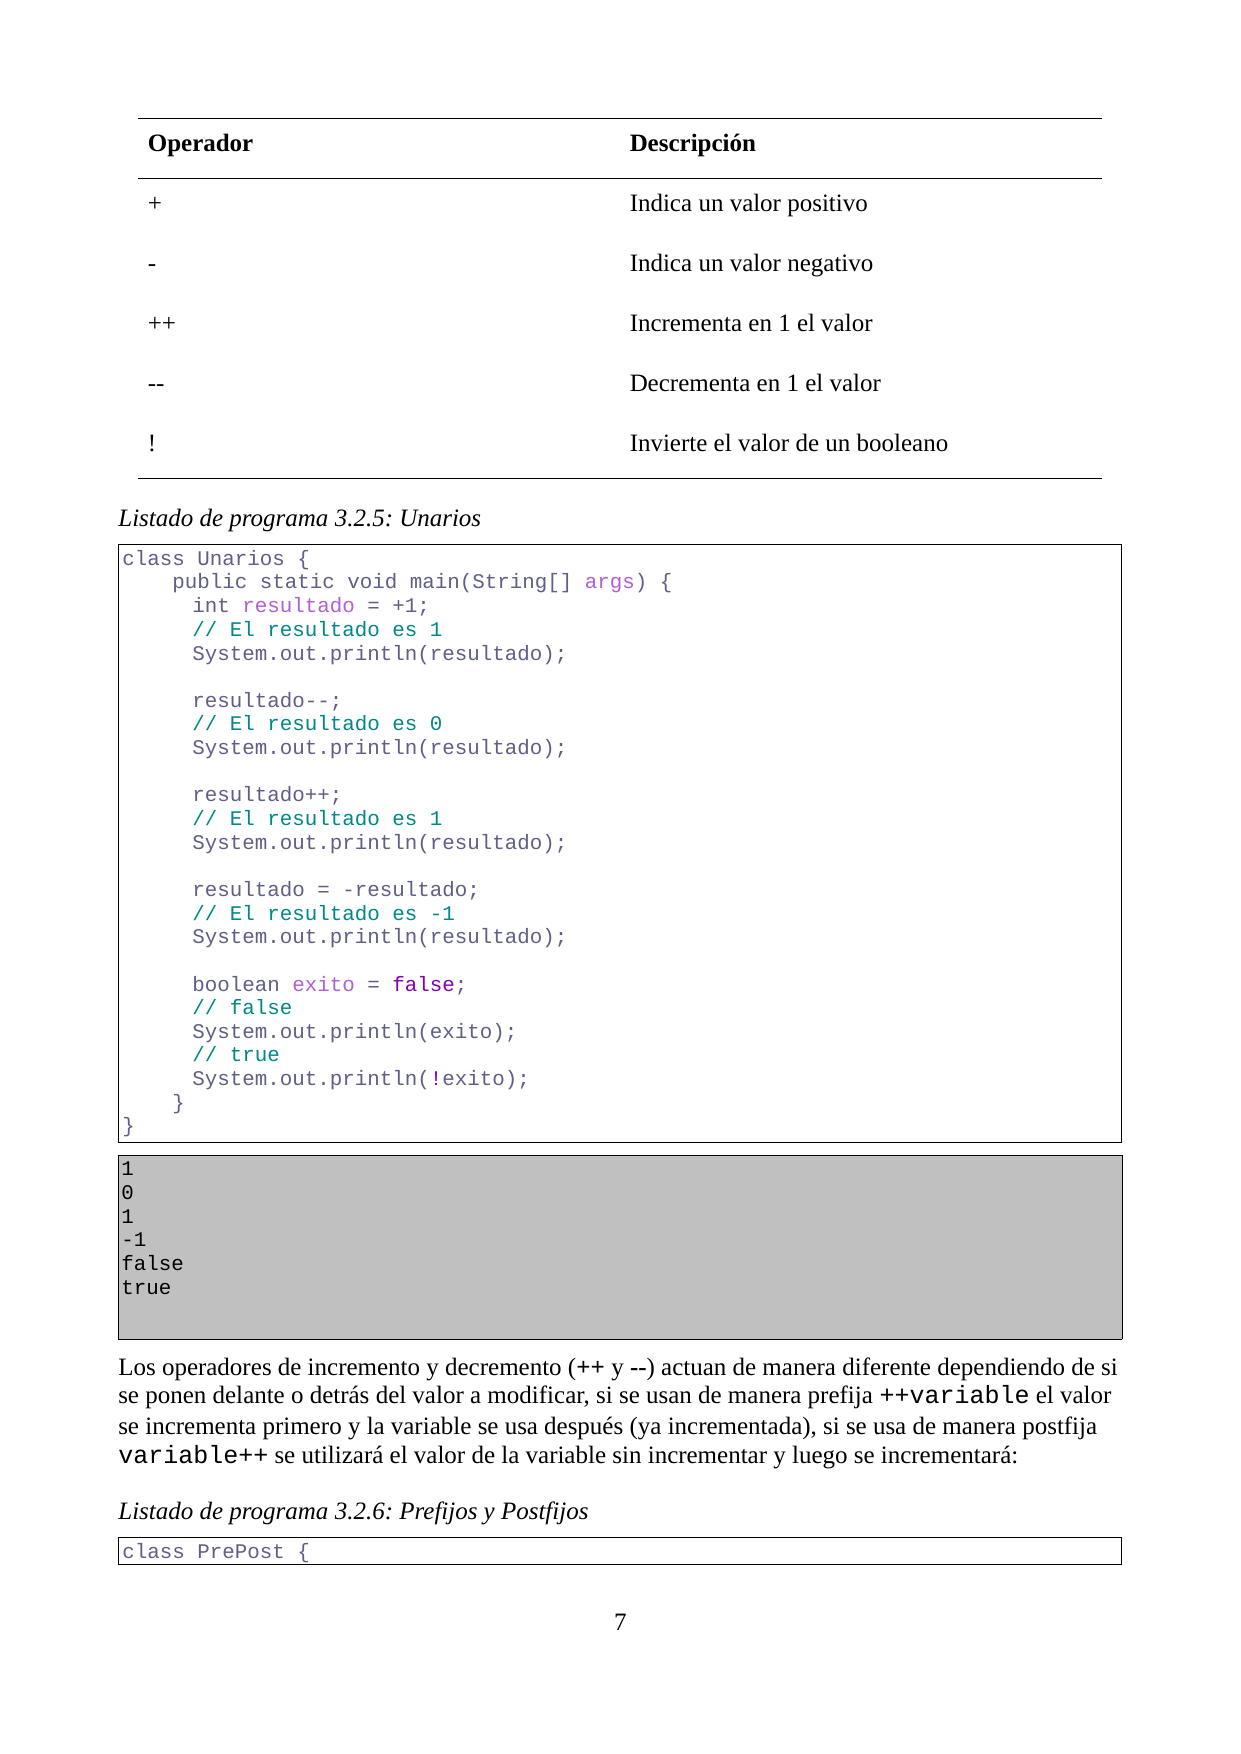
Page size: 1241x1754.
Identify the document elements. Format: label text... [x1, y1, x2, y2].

table_cell ++ [138, 298, 620, 358]
text true [119, 1274, 1122, 1300]
table_cell Indica un valor positivo [620, 179, 1102, 238]
text // El resultado es 0 [119, 709, 1121, 733]
text boolean exito = false; [119, 969, 1121, 993]
table_cell Indica un valor negativo [620, 238, 1102, 298]
text resultado++; [119, 780, 1121, 804]
text System.out.println(resultado); [119, 922, 1121, 946]
text // El resultado es -1 [119, 899, 1121, 922]
table_cell Decrementa en 1 el valor [620, 358, 1102, 418]
text int resultado = +1; [119, 591, 1121, 615]
text } [119, 1111, 1121, 1142]
text class Unarios { [119, 545, 1121, 568]
text // El resultado es 1 [119, 615, 1121, 638]
text System.out.println(resultado); [119, 638, 1121, 662]
text class PrePost { [119, 1538, 1121, 1564]
table_cell Invierte el valor de un booleano [620, 418, 1102, 478]
text System.out.println(resultado); [119, 733, 1121, 757]
text // El resultado es 1 [119, 804, 1121, 828]
text } [119, 1088, 1121, 1111]
table_cell -- [138, 358, 620, 418]
table_header Descripción [620, 119, 1102, 178]
table_cell Incrementa en 1 el valor [620, 298, 1102, 358]
list Listado de programa 3.2.5: Unarios [118, 503, 1122, 531]
text 0 [119, 1179, 1122, 1203]
text false [119, 1250, 1122, 1274]
text System.out.println(!exito); [119, 1064, 1121, 1088]
text // false [119, 993, 1121, 1017]
table_cell - [138, 238, 620, 298]
list Listado de programa 3.2.6: Prefijos y Postfijos [118, 1496, 1122, 1525]
text 1 [119, 1156, 1122, 1179]
text resultado = -resultado; [119, 875, 1121, 899]
table_cell ! [138, 418, 620, 478]
text System.out.println(resultado); [119, 828, 1121, 851]
table_cell + [138, 179, 620, 238]
text System.out.println(exito); [119, 1017, 1121, 1041]
text Los operadores de incremento y decremento (++ y --) actuan de manera diferente dependiendo de si se ponen delante o detrás del valor a modificar, si se usan de manera prefija ++variable el valor se incrementa primero y la variable se usa después (ya incrementada), si se usa de manera postfija variable++ se utilizará el valor de la variable sin incrementar y luego se incrementará: [118, 1352, 1122, 1471]
text resultado--; [119, 686, 1121, 709]
text 1 [119, 1203, 1122, 1226]
text // true [119, 1041, 1121, 1064]
text -1 [119, 1226, 1122, 1250]
table_header Operador [138, 119, 620, 178]
text public static void main(String[] args) { [119, 568, 1121, 591]
